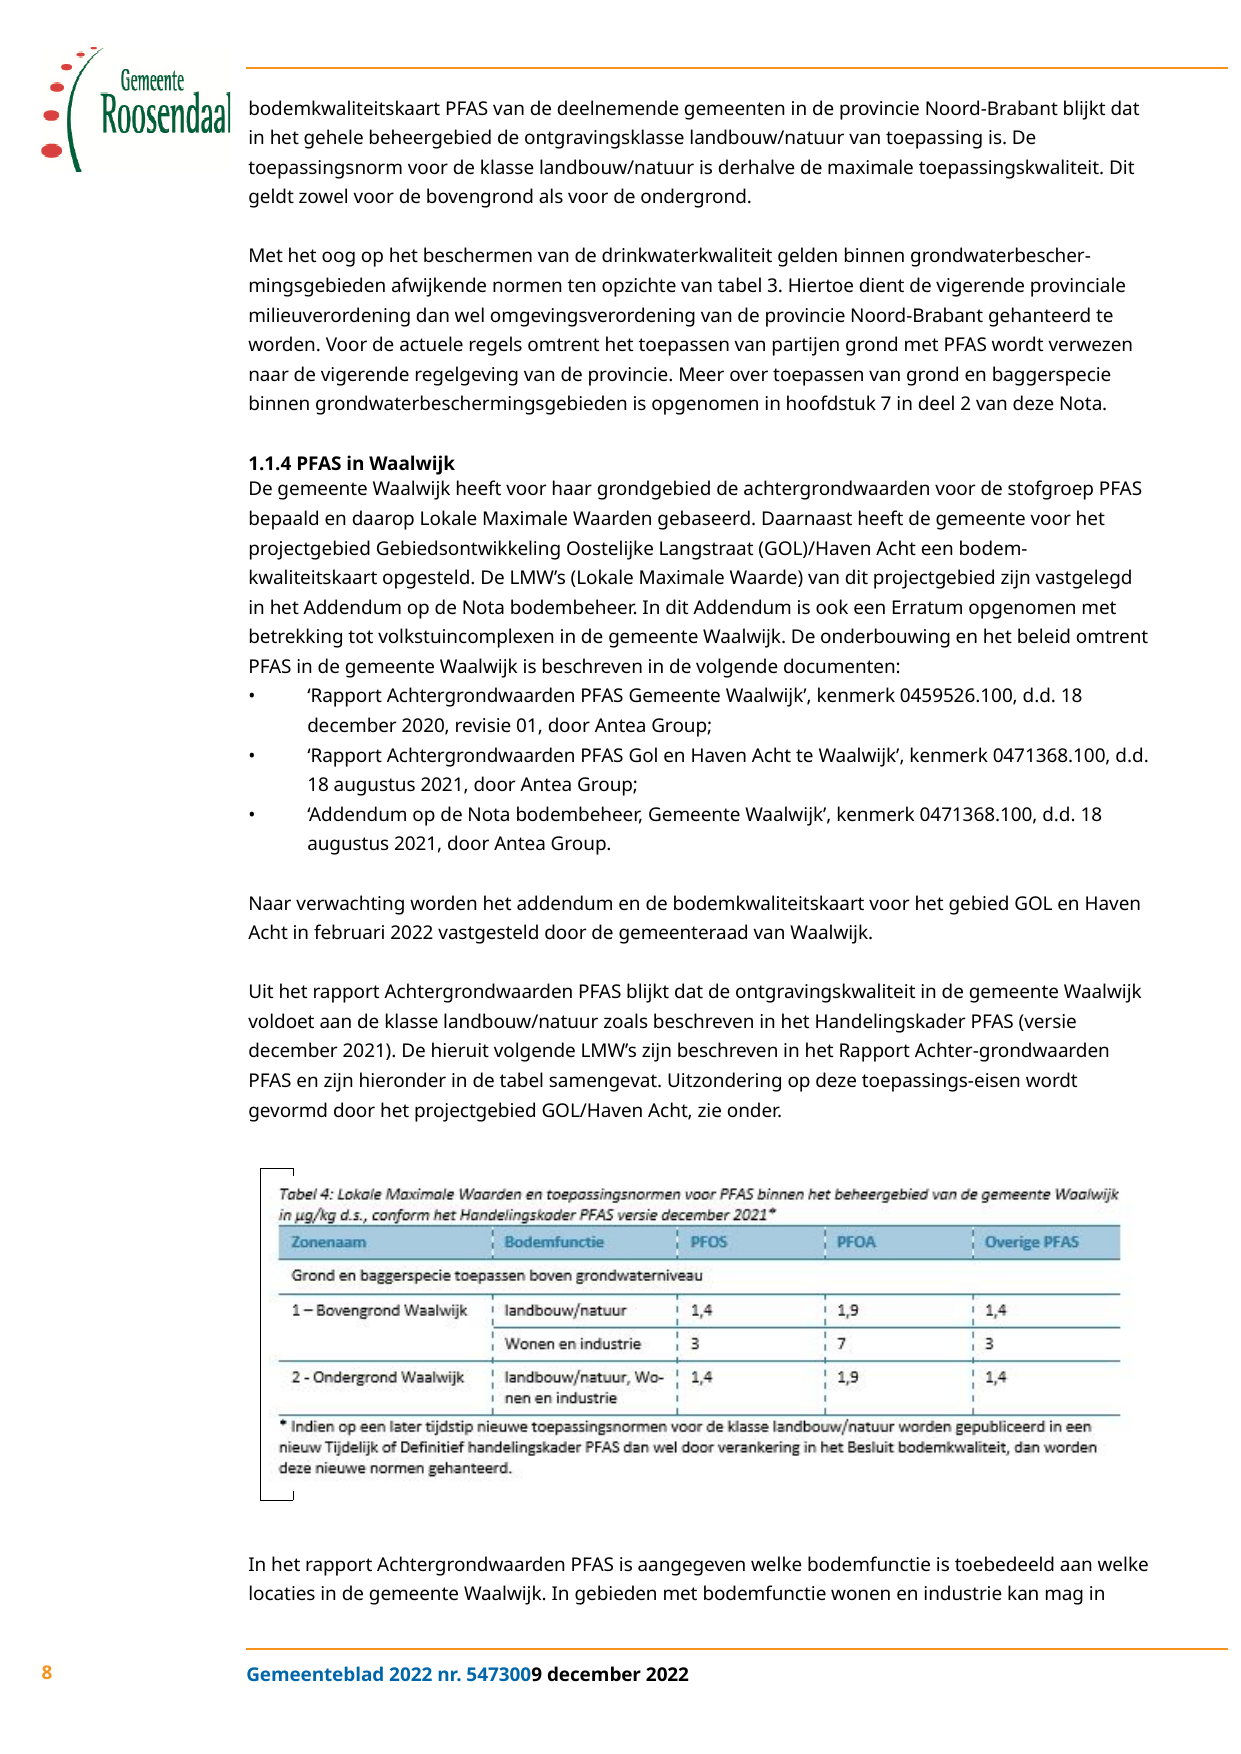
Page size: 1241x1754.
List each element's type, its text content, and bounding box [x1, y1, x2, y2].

list ‘Rapport Achtergrondwaarden PFAS Gol en Haven Acht te Waalwijk’, kenmerk 0471368.100, d.d. 18 augustus 2021, door Antea Group; [248, 742, 1152, 797]
text Naar verwachting worden het addendum en de bodemkwaliteitskaart voor het gebied GOL en Haven Acht in februari 2022 vastgesteld door de gemeenteraad van Waalwijk. [248, 890, 1152, 945]
text Met het oog op het beschermen van de drinkwaterkwaliteit gelden binnen grondwaterbescher-mingsgebieden afwijkende normen ten opzichte van tabel 3. Hiertoe dient de vigerende provinciale milieuverordening dan wel omgevingsverordening van de provincie Noord-Brabant gehanteerd te worden. Voor de actuele regels omtrent het toepassen van partijen grond met PFAS wordt verwezen naar de vigerende regelgeving van de provincie. Meer over toepassen van grond en baggerspecie binnen grondwaterbeschermingsgebieden is opgenomen in hoofdstuk 7 in deel 2 van deze Nota. [248, 243, 1152, 416]
text De gemeente Waalwijk heeft voor haar grondgebied de achtergrondwaarden voor de stofgroep PFAS bepaald en daarop Lokale Maximale Waarden gebaseerd. Daarnaast heeft de gemeente voor het projectgebied Gebiedsontwikkeling Oostelijke Langstraat (GOL)/Haven Acht een bodem-kwaliteitskaart opgesteld. De LMW’s (Lokale Maximale Waarde) van dit projectgebied zijn vastgelegd in het Addendum op de Nota bodembeheer. In dit Addendum is ook een Erratum opgenomen met betrekking tot volkstuincomplexen in de gemeente Waalwijk. De onderbouwing en het beleid omtrent PFAS in de gemeente Waalwijk is beschreven in de volgende documenten: [248, 476, 1152, 679]
list ‘Addendum op de Nota bodembeheer, Gemeente Waalwijk’, kenmerk 0471368.100, d.d. 18 augustus 2021, door Antea Group. [248, 801, 1152, 856]
picture [268, 1176, 1173, 1491]
picture [41, 47, 231, 172]
text Uit het rapport Achtergrondwaarden PFAS blijkt dat de ontgravingskwaliteit in de gemeente Waalwijk voldoet aan de klasse landbouw/natuur zoals beschreven in het Handelingskader PFAS (versie december 2021). De hieruit volgende LMW’s zijn beschreven in het Rapport Achter-grondwaarden PFAS en zijn hieronder in de tabel samengevat. Uitzondering op deze toepassings-eisen wordt gevormd door het projectgebied GOL/Haven Acht, zie onder. [248, 978, 1152, 1122]
text 1.1.4 PFAS in Waalwijk [248, 450, 1152, 476]
text In het rapport Achtergrondwaarden PFAS is aangegeven welke bodemfunctie is toebedeeld aan welke locaties in de gemeente Waalwijk. In gebieden met bodemfunctie wonen en industrie kan mag in [248, 1551, 1152, 1606]
list ‘Rapport Achtergrondwaarden PFAS Gemeente Waalwijk’, kenmerk 0459526.100, d.d. 18 december 2020, revisie 01, door Antea Group; [248, 683, 1152, 738]
text bodemkwaliteitskaart PFAS van de deelnemende gemeenten in de provincie Noord-Brabant blijkt dat in het gehele beheergebied de ontgravingsklasse landbouw/natuur van toepassing is. De toepassingsnorm voor de klasse landbouw/natuur is derhalve de maximale toepassingskwaliteit. Dit geldt zowel voor de bovengrond als voor de ondergrond. [248, 95, 1152, 209]
